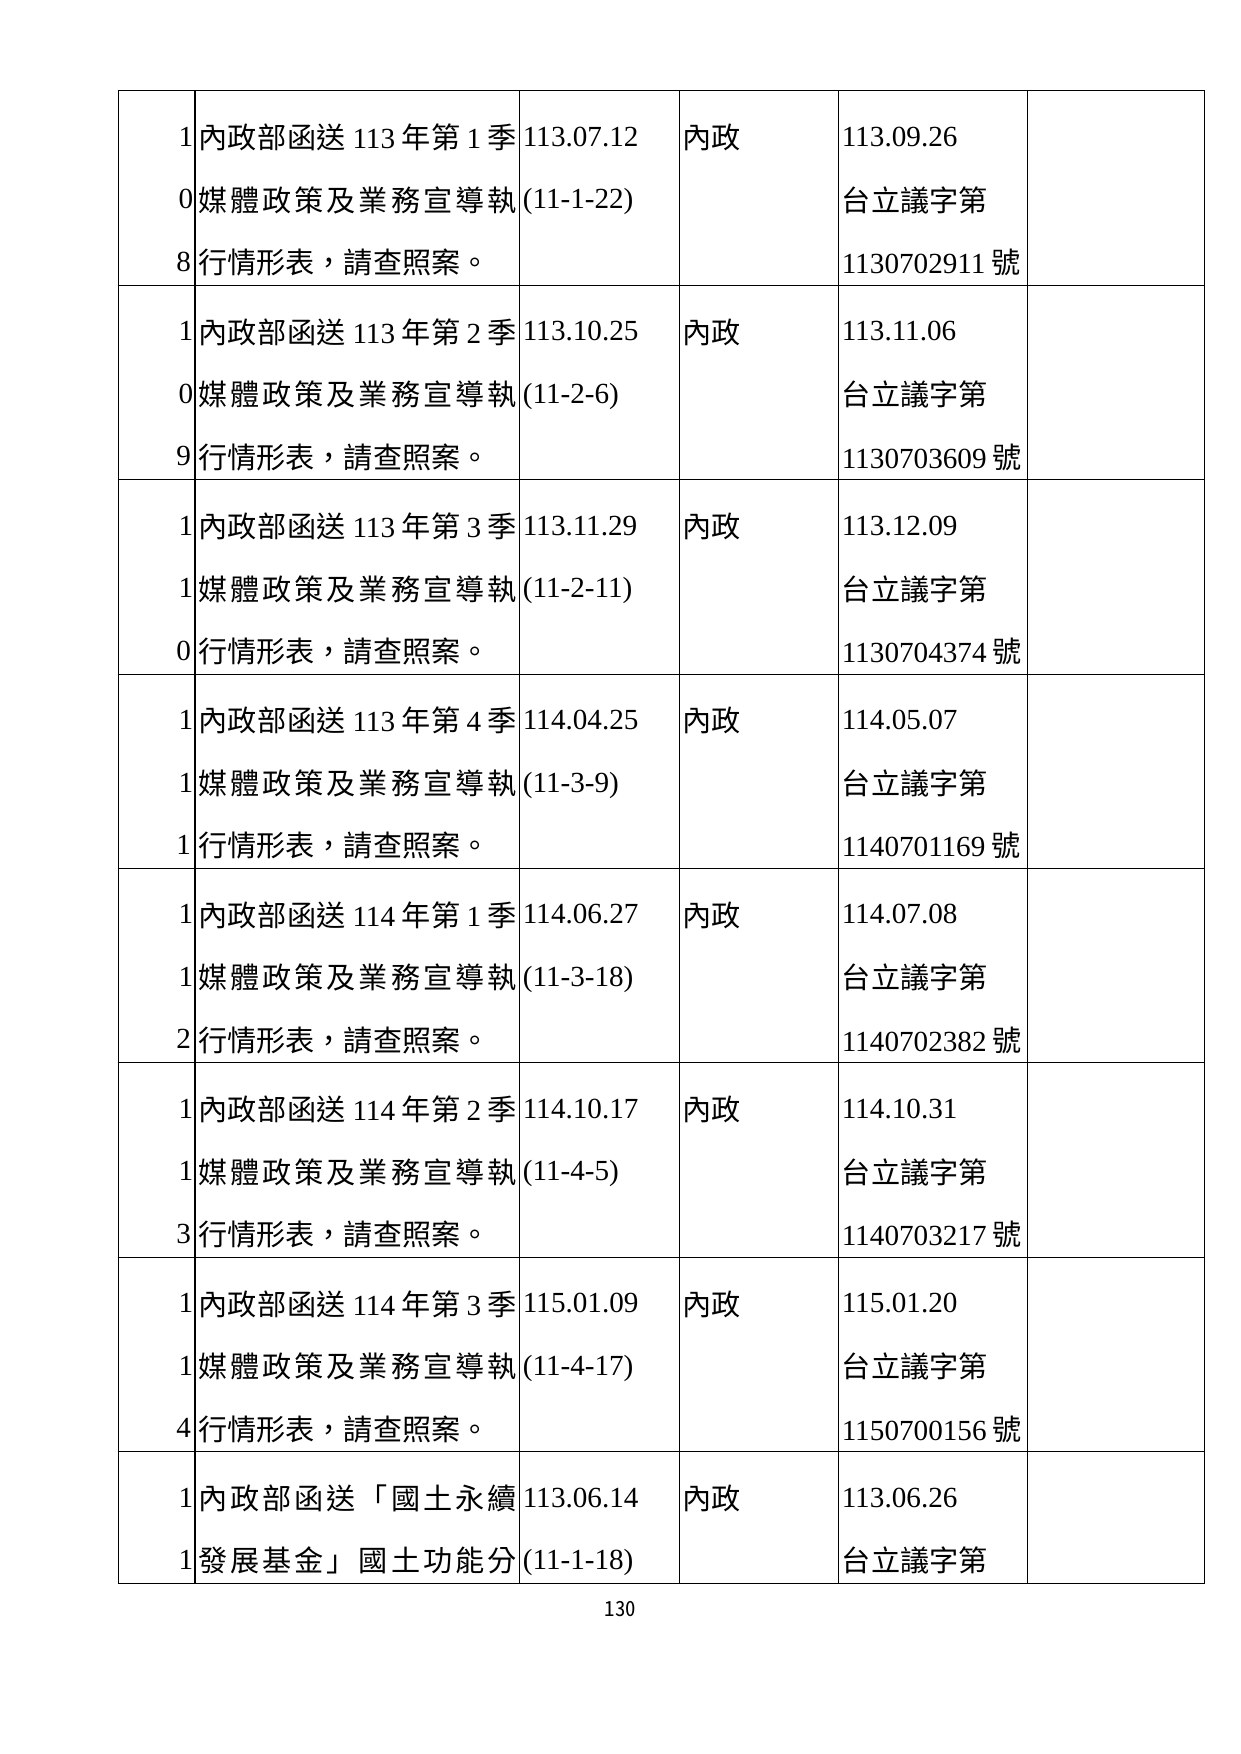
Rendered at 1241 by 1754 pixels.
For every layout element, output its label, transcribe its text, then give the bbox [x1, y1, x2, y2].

table_cell [1028, 91, 1204, 285]
table_cell [119, 1258, 194, 1451]
table_cell 114.10.31 台立議字第1140703217號 [839, 1063, 1027, 1257]
table_cell [119, 1063, 194, 1257]
table_cell 內政 [680, 1063, 838, 1257]
table_cell [119, 91, 194, 285]
table_cell 113.10.25 (11-2-6) [520, 286, 679, 479]
table_cell 113.11.29 (11-2-11) [520, 480, 679, 673]
table_cell 114.10.17 (11-4-5) [520, 1063, 679, 1257]
table_cell 內政部函送113年第4季媒體政策及業務宣導執行情形表，請查照案。 [196, 675, 519, 868]
table_cell 114.05.07 台立議字第1140701169號 [839, 675, 1027, 868]
table_cell 114.07.08 台立議字第1140702382號 [839, 869, 1027, 1062]
table_cell [1028, 869, 1204, 1062]
table_cell [1028, 675, 1204, 868]
table_cell 內政部函送113年第1季媒體政策及業務宣導執行情形表，請查照案。 [196, 91, 519, 285]
table_cell [1028, 1063, 1204, 1257]
table_cell [119, 480, 194, 673]
table_cell 內政部函送113年第2季媒體政策及業務宣導執行情形表，請查照案。 [196, 286, 519, 479]
table_cell [119, 869, 194, 1062]
table_cell 內政 [680, 869, 838, 1062]
table_cell [1028, 1452, 1204, 1583]
table_cell 113.07.12 (11-1-22) [520, 91, 679, 285]
table_cell 內政 [680, 675, 838, 868]
table_cell [119, 1452, 194, 1583]
table_cell 內政 [680, 480, 838, 673]
table_cell [119, 675, 194, 868]
table_cell 內政部函送114年第2季媒體政策及業務宣導執行情形表，請查照案。 [196, 1063, 519, 1257]
table_cell 113.09.26 台立議字第1130702911號 [839, 91, 1027, 285]
table_cell 內政 [680, 91, 838, 285]
table_cell [1028, 1258, 1204, 1451]
table_cell 113.06.14 (11-1-18) [520, 1452, 679, 1583]
table_cell 113.12.09 台立議字第1130704374號 [839, 480, 1027, 673]
table_cell 內政部函送113年第3季媒體政策及業務宣導執行情形表，請查照案。 [196, 480, 519, 673]
table_cell 115.01.09 (11-4-17) [520, 1258, 679, 1451]
table_cell 113.06.26 台立議字第 [839, 1452, 1027, 1583]
table_cell 內政 [680, 286, 838, 479]
table_cell 內政部函送114年第3季媒體政策及業務宣導執行情形表，請查照案。 [196, 1258, 519, 1451]
table_cell 內政 [680, 1258, 838, 1451]
table_cell 內政部函送114年第1季媒體政策及業務宣導執行情形表，請查照案。 [196, 869, 519, 1062]
table_cell 內政部函送「國土永續發展基金」國土功能分 [196, 1452, 519, 1583]
table_cell 114.06.27 (11-3-18) [520, 869, 679, 1062]
table_cell [1028, 286, 1204, 479]
table_cell 內政 [680, 1452, 838, 1583]
table_cell 114.04.25 (11-3-9) [520, 675, 679, 868]
table_cell 115.01.20 台立議字第1150700156號 [839, 1258, 1027, 1451]
table_cell [119, 286, 194, 479]
table_cell 113.11.06 台立議字第1130703609號 [839, 286, 1027, 479]
table_cell [1028, 480, 1204, 673]
